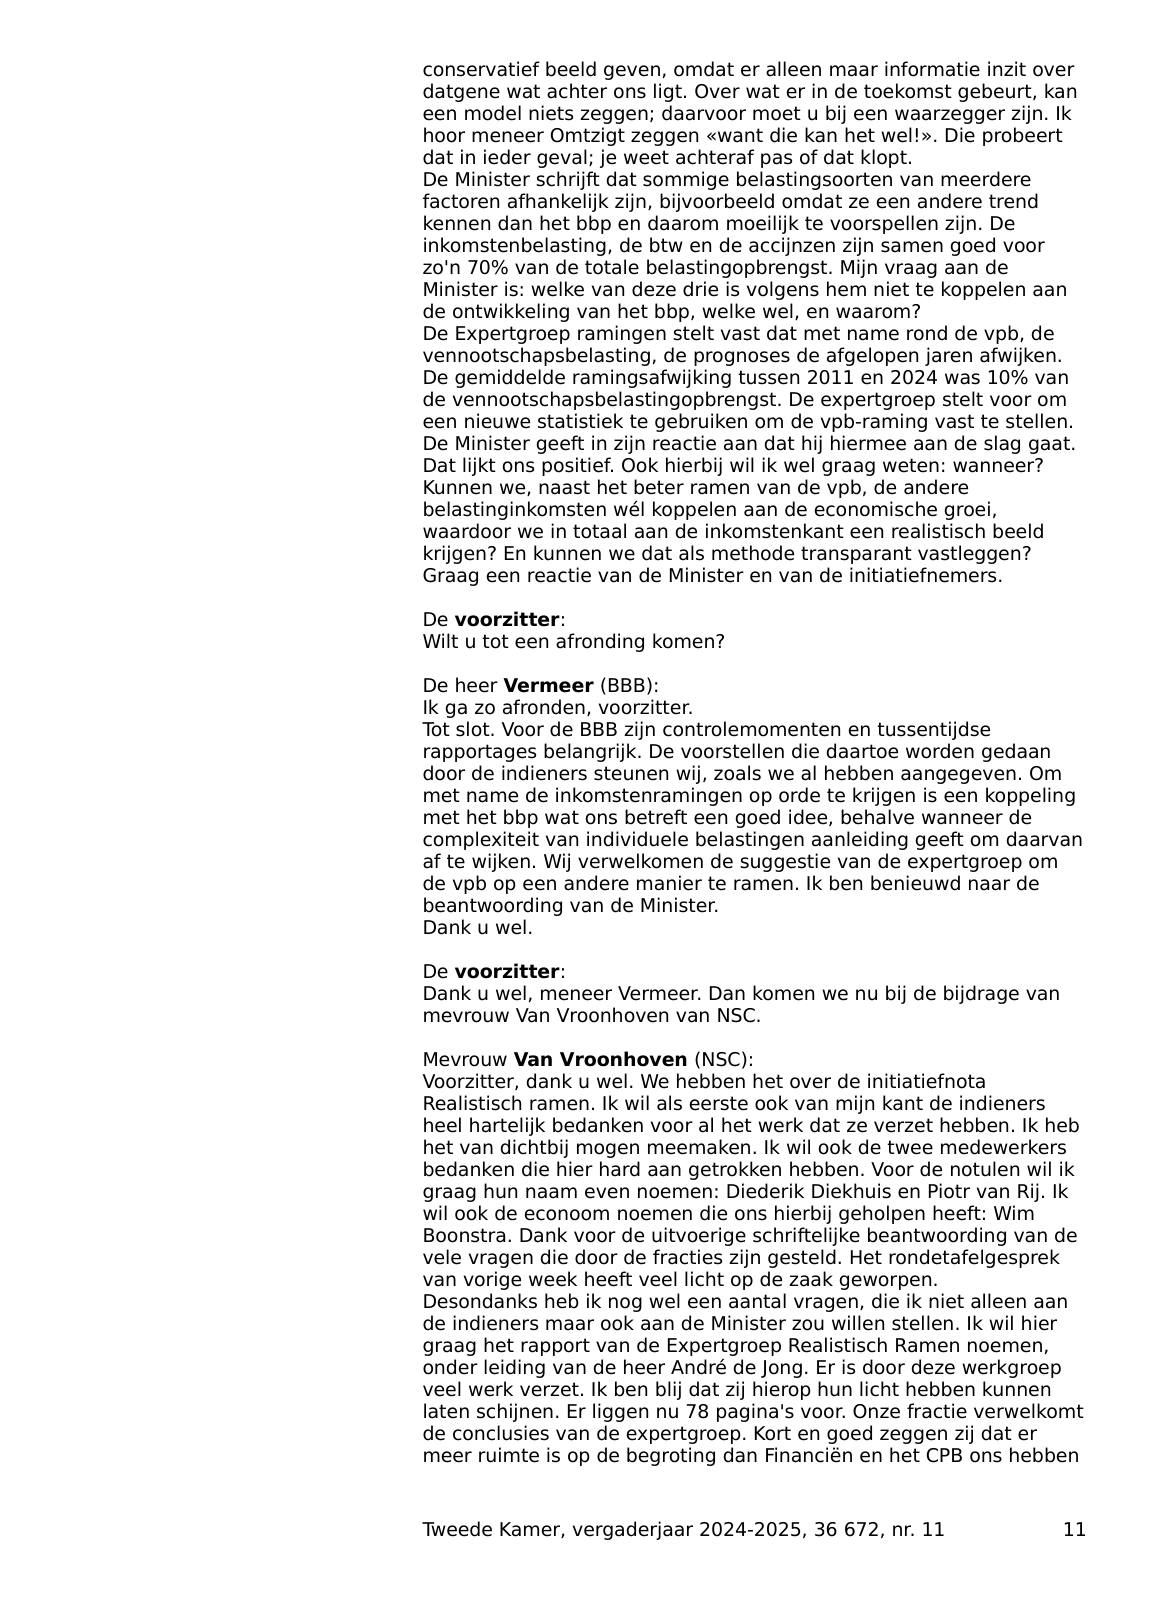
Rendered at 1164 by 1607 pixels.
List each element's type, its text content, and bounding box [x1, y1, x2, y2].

text Wilt u tot een afronding komen? [422, 631, 1087, 653]
text De voorzitter: [422, 609, 1087, 631]
text Mevrouw Van Vroonhoven (NSC): [422, 1049, 1087, 1071]
text Tot slot. Voor de BBB zijn controlemomenten en tussentijdse rapportages belangrijk. De voorstellen die daartoe worden gedaan door de indieners steunen wij, zoals we al hebben aangegeven. Om met name de inkomstenramingen op orde te krijgen is een koppeling met het bbp wat ons betreft een goed idee, behalve wanneer de complexiteit van individuele belastingen aanleiding geeft om daarvan af te wijken. Wij verwelkomen de suggestie van de expertgroep om de vpb op een andere manier te ramen. Ik ben benieuwd naar de beantwoording van de Minister. [422, 719, 1087, 917]
text De Expertgroep ramingen stelt vast dat met name rond de vpb, de vennootschapsbelasting, de prognoses de afgelopen jaren afwijken. De gemiddelde ramingsafwijking tussen 2011 en 2024 was 10% van de vennootschapsbelastingopbrengst. De expertgroep stelt voor om een nieuwe statistiek te gebruiken om de vpb-raming vast te stellen. De Minister geeft in zijn reactie aan dat hij hiermee aan de slag gaat. Dat lijkt ons positief. Ook hierbij wil ik wel graag weten: wanneer? [422, 323, 1087, 477]
text Voorzitter, dank u wel. We hebben het over de initiatiefnota Realistisch ramen. Ik wil als eerste ook van mijn kant de indieners heel hartelijk bedanken voor al het werk dat ze verzet hebben. Ik heb het van dichtbij mogen meemaken. Ik wil ook de twee medewerkers bedanken die hier hard aan getrokken hebben. Voor de notulen wil ik graag hun naam even noemen: Diederik Diekhuis en Piotr van Rij. Ik wil ook de econoom noemen die ons hierbij geholpen heeft: Wim Boonstra. Dank voor de uitvoerige schriftelijke beantwoording van de vele vragen die door de fracties zijn gesteld. Het rondetafelgesprek van vorige week heeft veel licht op de zaak geworpen. [422, 1071, 1087, 1291]
text Dank u wel. [422, 917, 1087, 939]
text De voorzitter: [422, 961, 1087, 983]
text Dank u wel, meneer Vermeer. Dan komen we nu bij de bijdrage van mevrouw Van Vroonhoven van NSC. [422, 983, 1087, 1027]
text De Minister schrijft dat sommige belastingsoorten van meerdere factoren afhankelijk zijn, bijvoorbeeld omdat ze een andere trend kennen dan het bbp en daarom moeilijk te voorspellen zijn. De inkomstenbelasting, de btw en de accijnzen zijn samen goed voor zo'n 70% van de totale belastingopbrengst. Mijn vraag aan de Minister is: welke van deze drie is volgens hem niet te koppelen aan de ontwikkeling van het bbp, welke wel, en waarom? [422, 169, 1087, 323]
text conservatief beeld geven, omdat er alleen maar informatie inzit over datgene wat achter ons ligt. Over wat er in de toekomst gebeurt, kan een model niets zeggen; daarvoor moet u bij een waarzegger zijn. Ik hoor meneer Omtzigt zeggen «want die kan het wel!». Die probeert dat in ieder geval; je weet achteraf pas of dat klopt. [422, 59, 1087, 169]
text Ik ga zo afronden, voorzitter. [422, 697, 1087, 719]
text Desondanks heb ik nog wel een aantal vragen, die ik niet alleen aan de indieners maar ook aan de Minister zou willen stellen. Ik wil hier graag het rapport van de Expertgroep Realistisch Ramen noemen, onder leiding van de heer André de Jong. Er is door deze werkgroep veel werk verzet. Ik ben blij dat zij hierop hun licht hebben kunnen laten schijnen. Er liggen nu 78 pagina's voor. Onze fractie verwelkomt de conclusies van de expertgroep. Kort en goed zeggen zij dat er meer ruimte is op de begroting dan Financiën en het CPB ons hebben [422, 1291, 1087, 1467]
text Kunnen we, naast het beter ramen van de vpb, de andere belastinginkomsten wél koppelen aan de economische groei, waardoor we in totaal aan de inkomstenkant een realistisch beeld krijgen? En kunnen we dat als methode transparant vastleggen? Graag een reactie van de Minister en van de initiatiefnemers. [422, 477, 1087, 587]
text De heer Vermeer (BBB): [422, 675, 1087, 697]
